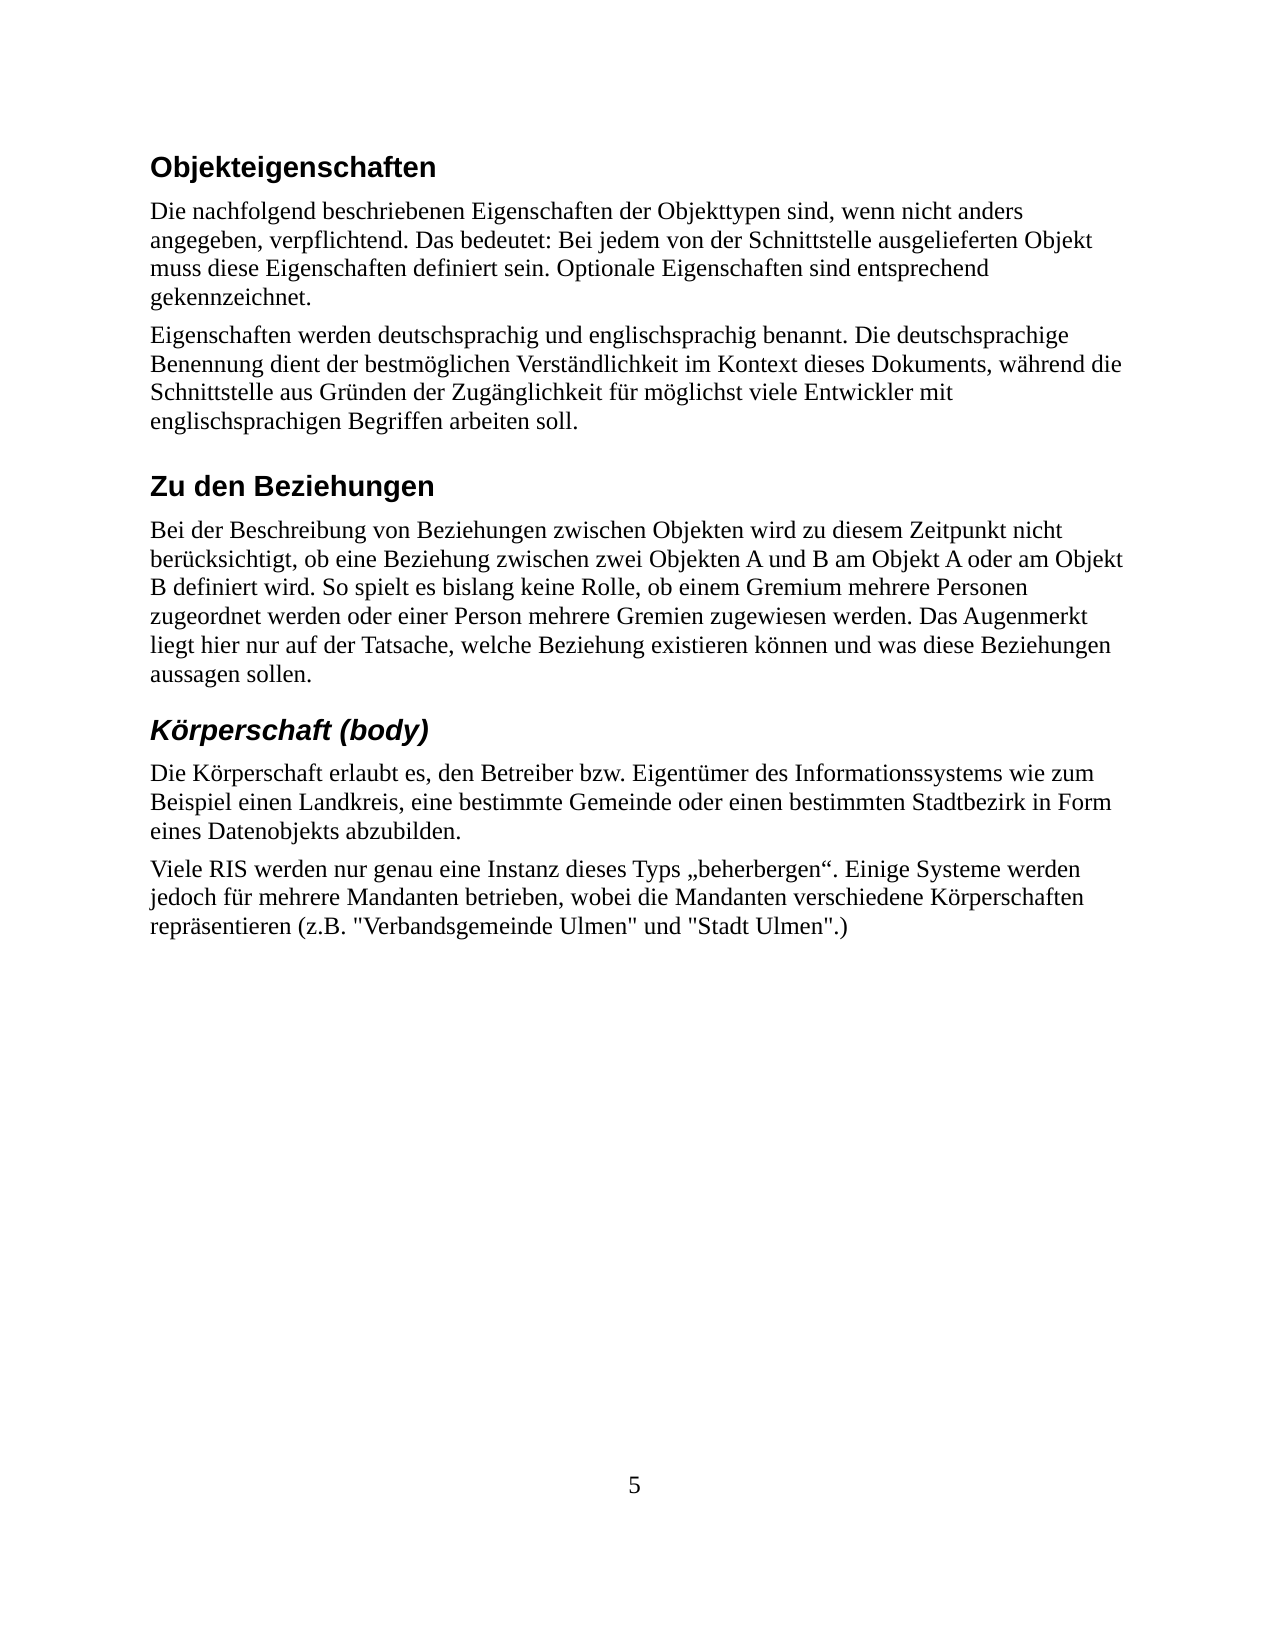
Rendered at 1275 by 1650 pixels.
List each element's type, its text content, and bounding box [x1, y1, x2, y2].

text Die nachfolgend beschriebenen Eigenschaften der Objekttypen sind, wenn nicht anders angegeben, verpflichtend. Das bedeutet: Bei jedem von der Schnittstelle ausgelieferten Objekt muss diese Eigenschaften definiert sein. Optionale Eigenschaften sind entsprechend gekennzeichnet. [150, 196, 1125, 311]
text Eigenschaften werden deutschsprachig und englischsprachig benannt. Die deutschsprachige Benennung dient der bestmöglichen Verständlichkeit im Kontext dieses Dokuments, während die Schnittstelle aus Gründen der Zugänglichkeit für möglichst viele Entwickler mit englischsprachigen Begriffen arbeiten soll. [150, 320, 1125, 435]
subtitle Körperschaft (body) [150, 712, 1125, 746]
text Die Körperschaft erlaubt es, den Betreiber bzw. Eigentümer des Informationssystems wie zum Beispiel einen Landkreis, eine bestimmte Gemeinde oder einen bestimmten Stadtbezirk in Form eines Datenobjekts abzubilden. [150, 758, 1125, 845]
text Viele RIS werden nur genau eine Instanz dieses Typs „beherbergen“. Einige Systeme werden jedoch für mehrere Mandanten betrieben, wobei die Mandanten verschiedene Körperschaften repräsentieren (z.B. "Verbandsgemeinde Ulmen" und "Stadt Ulmen".) [150, 854, 1125, 940]
text Bei der Beschreibung von Beziehungen zwischen Objekten wird zu diesem Zeitpunkt nicht berücksichtigt, ob eine Beziehung zwischen zwei Objekten A und B am Objekt A oder am Objekt B definiert wird. So spielt es bislang keine Rolle, ob einem Gremium mehrere Personen zugeordnet werden oder einer Person mehrere Gremien zugewiesen werden. Das Augenmerkt liegt hier nur auf der Tatsache, welche Beziehung existieren können und was diese Beziehungen aussagen sollen. [150, 515, 1125, 687]
subtitle Objekteigenschaften [150, 150, 1125, 183]
subtitle Zu den Beziehungen [150, 469, 1125, 502]
